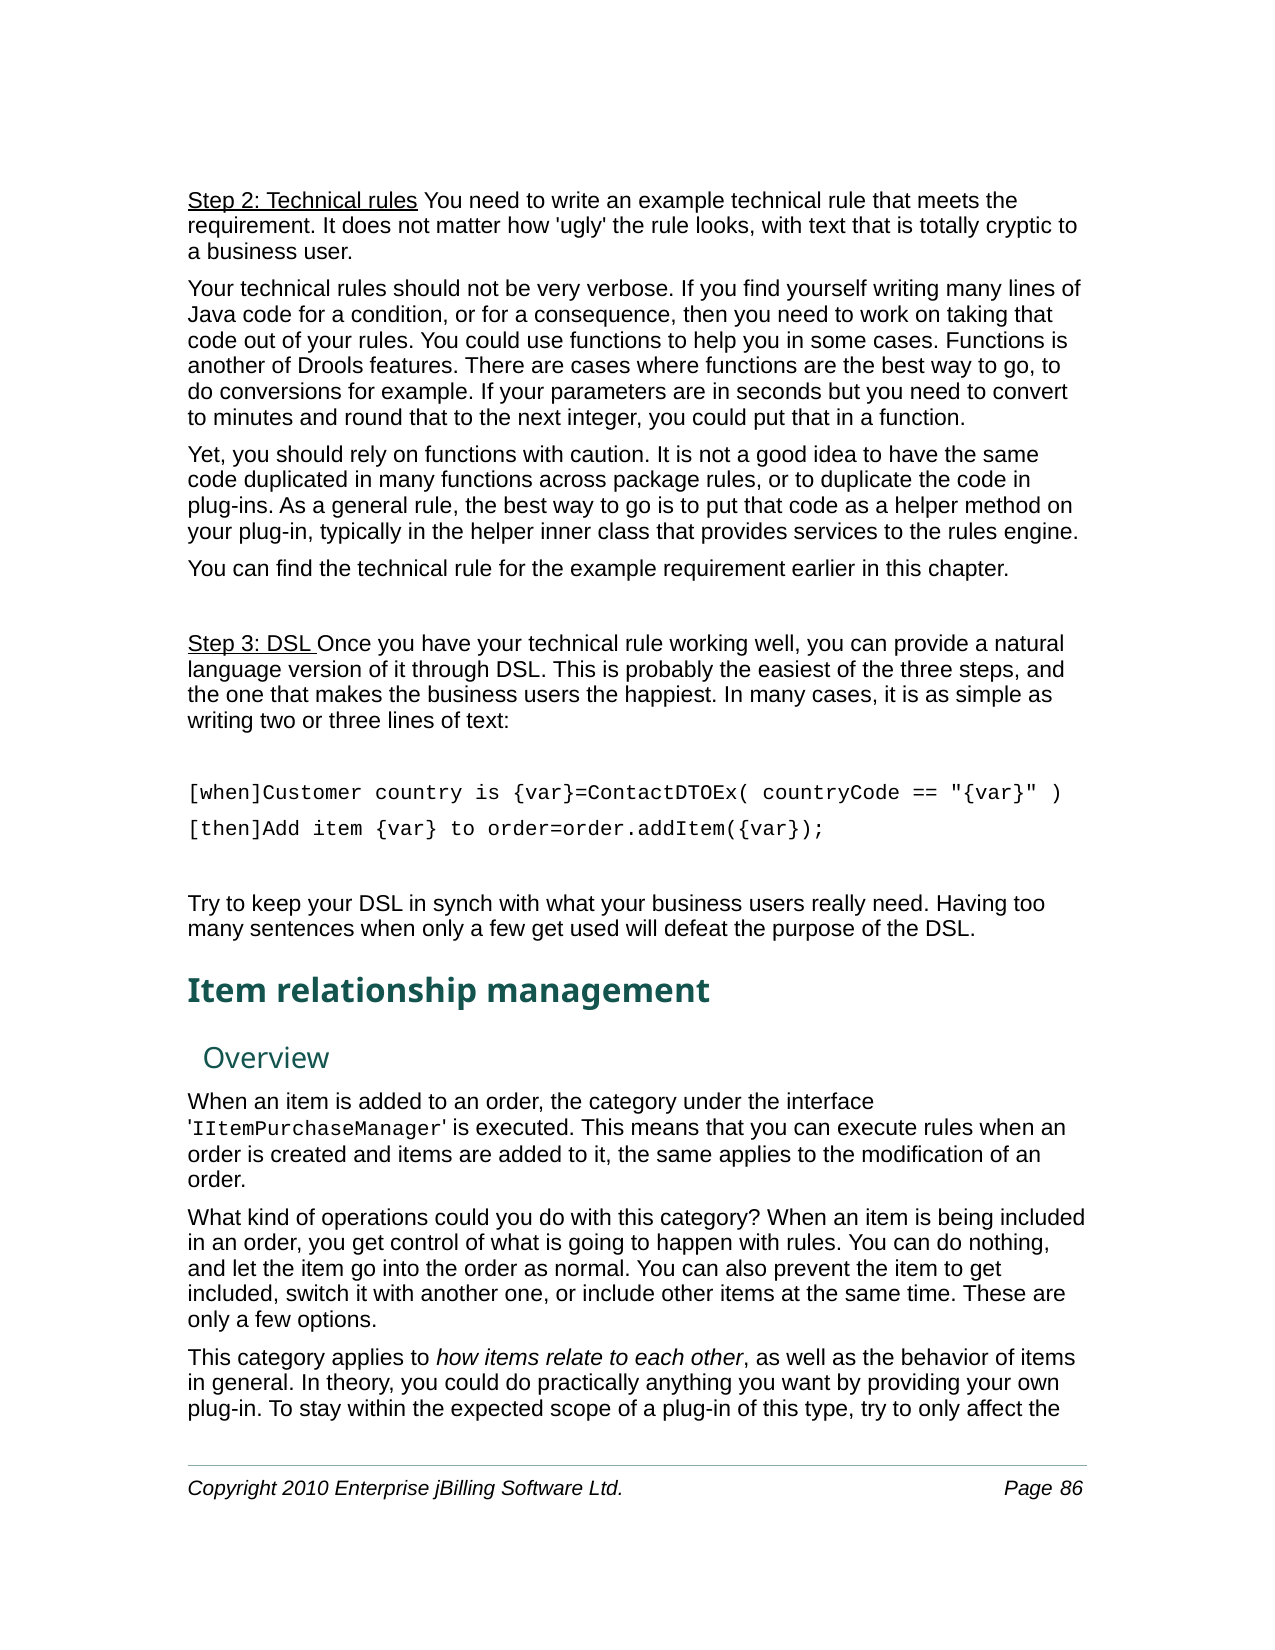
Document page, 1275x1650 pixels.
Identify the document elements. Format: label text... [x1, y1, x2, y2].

text This category applies to how items relate to each other, as well as the behavior of items in general. In theory, you could do practically anything you want by providing your own plug-in. To stay within the expected scope of a plug-in of this type, try to only affect the [187, 1344, 1087, 1421]
subtitle Item relationship management [187, 967, 1087, 1012]
text Step 3: DSL Once you have your technical rule working well, you can provide a natural language version of it through DSL. This is probably the easiest of the three steps, and the one that makes the business users the happiest. In many cases, it is as simple as writing two or three lines of text: [187, 631, 1087, 733]
subtitle Overview [202, 1037, 1087, 1077]
text You can find the technical rule for the example requirement earlier in this chapter. [187, 556, 1087, 581]
text Yet, you should rely on functions with caution. It is not a good idea to have the same code duplicated in many functions across package rules, or to duplicate the code in plug-ins. As a general rule, the best way to go is to put that code as a helper method on your plug-in, typically in the helper inner class that provides services to the rules engine. [187, 442, 1087, 544]
text What kind of operations could you do with this category? When an item is being included in an order, you get control of what is going to happen with rules. You can do nothing, and let the item go into the order as normal. You can also prevent the item to get included, switch it with another one, or include other items at the same time. These are only a few options. [187, 1204, 1087, 1332]
text When an item is added to an order, the category under the interface 'IItemPurchaseManager' is executed. This means that you can execute rules when an order is created and items are added to it, the same applies to the modification of an order. [187, 1089, 1087, 1192]
text [when]Customer country is {var}=ContactDTOEx( countryCode == "{var}" ) [187, 782, 1087, 806]
text Step 2: Technical rules You need to write an example technical rule that meets the requirement. It does not matter how 'ugly' the rule looks, with text that is totally cryptic to a business user. [187, 187, 1087, 264]
text Try to keep your DSL in synch with what your business users really need. Having too many sentences when only a few get used will defeat the purpose of the DSL. [187, 891, 1087, 942]
text [then]Add item {var} to order=order.addItem({var}); [187, 818, 1087, 841]
text Your technical rules should not be very verbose. If you find yourself writing many lines of Java code for a condition, or for a consequence, then you need to work on taking that code out of your rules. You could use functions to help you in some cases. Functions is another of Drools features. There are cases where functions are the best way to go, to do conversions for example. If your parameters are in seconds but you need to convert to minutes and round that to the next integer, you could put that in a function. [187, 276, 1087, 430]
